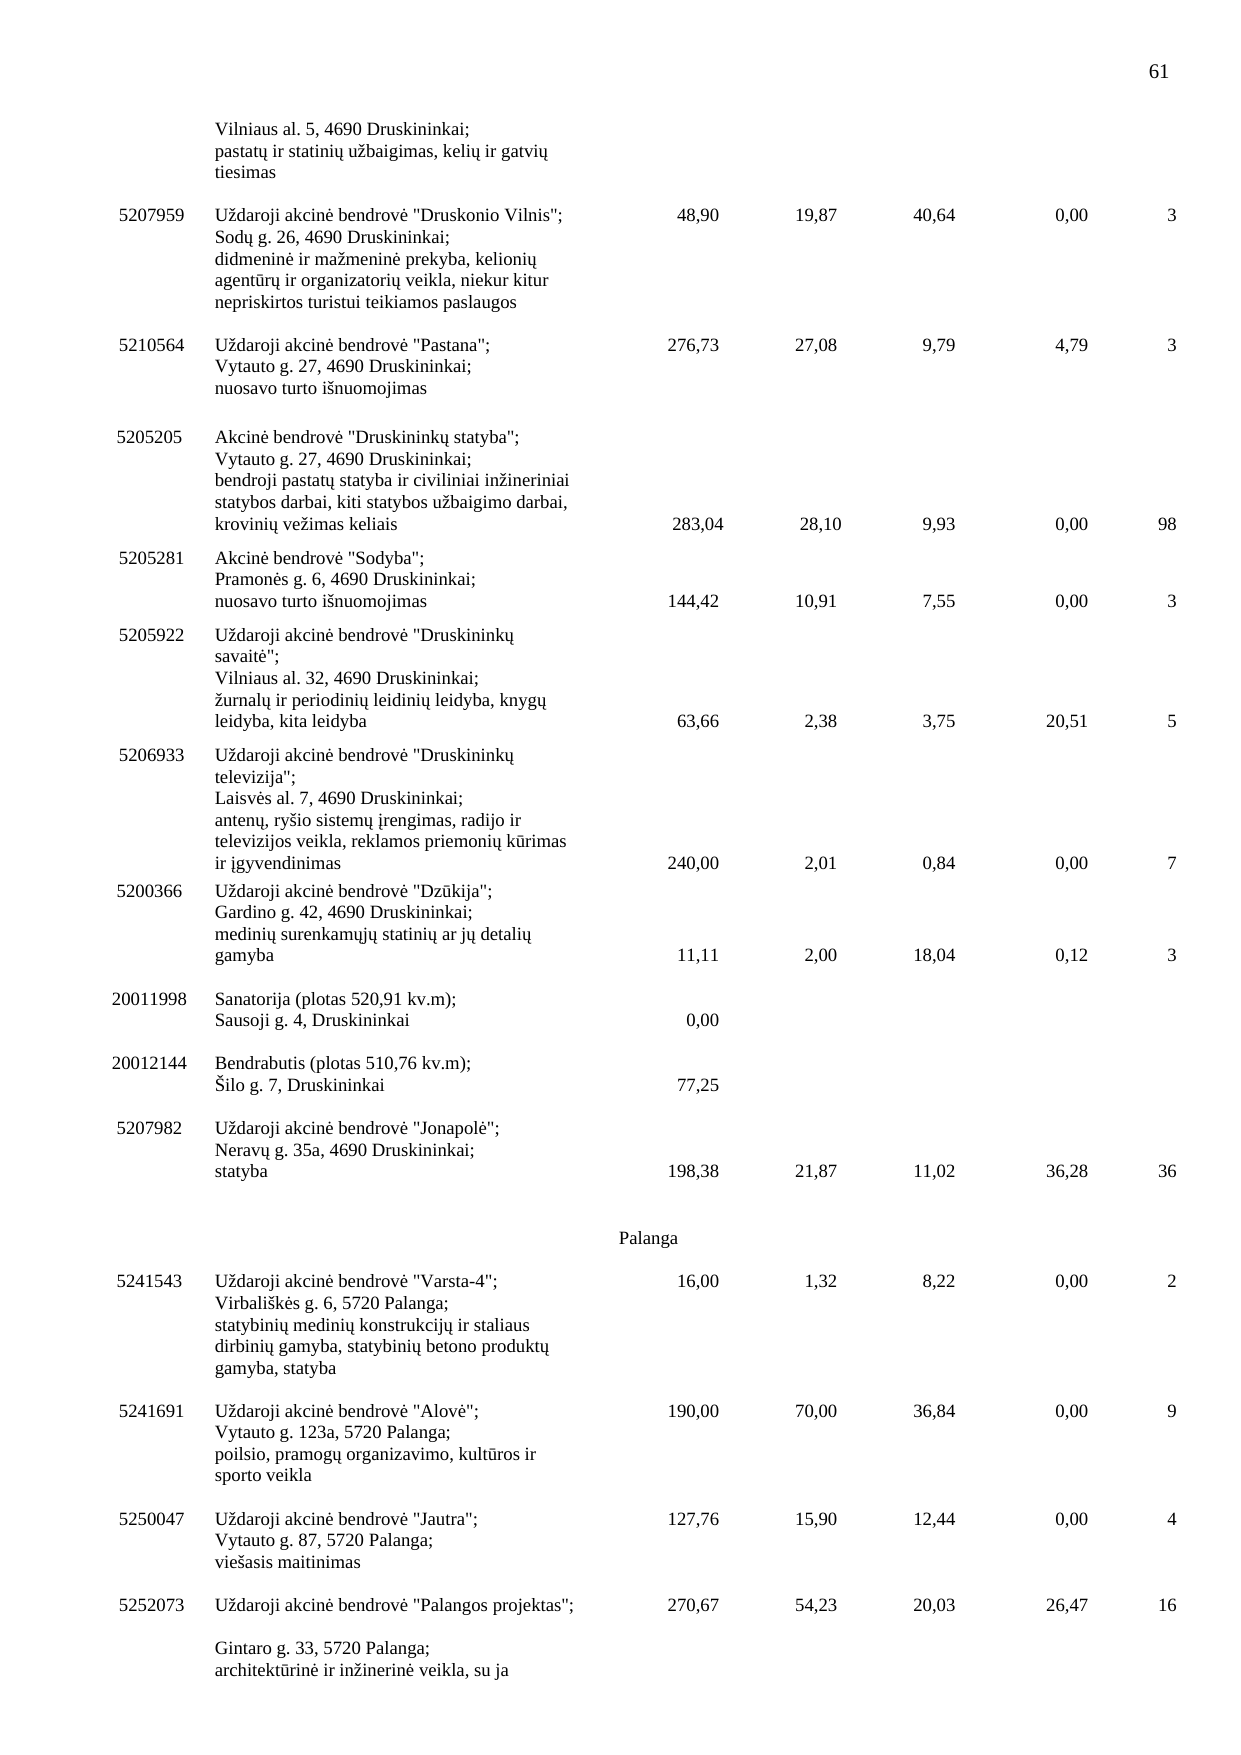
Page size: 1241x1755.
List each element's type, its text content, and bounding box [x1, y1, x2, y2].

table_cell 18,04 [853, 880, 971, 987]
table_cell Uždaroji akcinė bendrovė "Varsta-4"; Virbališkės g. 6, 5720 Palanga; statybinių medinių konstrukcijų ir staliaus dirbinių gamyba, statybinių betono produktų gamyba, statyba [203, 1270, 587, 1400]
table_cell 3,75 [853, 618, 971, 738]
table_cell 0,12 [971, 880, 1104, 987]
table_cell Uždaroji akcinė bendrovė "Druskininkų televizija"; Laisvės al. 7, 4690 Druskininkai; antenų, ryšio sistemų įrengimas, radijo ir televizijos veikla, reklamos priemonių kūrimas ir įgyvendinimas [203, 738, 587, 880]
table_cell 5200366 [100, 880, 203, 987]
table_cell 3 [1104, 334, 1192, 420]
table_cell 190,00 [587, 1400, 735, 1507]
table_cell 16 [1104, 1594, 1192, 1680]
table_cell 0,00 [971, 738, 1104, 880]
table_cell 98 [1104, 420, 1192, 540]
table_cell 2 [1104, 1270, 1192, 1400]
table_cell [735, 118, 853, 204]
table_cell 26,47 [971, 1594, 1104, 1680]
table_cell 5205922 [100, 618, 203, 738]
table_cell 20012144 [100, 1052, 203, 1117]
table_cell Uždaroji akcinė bendrovė "Jonapolė"; Neravų g. 35a, 4690 Druskininkai; statyba [203, 1117, 587, 1203]
table_cell 5207959 [100, 204, 203, 334]
table_cell 28,10 [735, 420, 853, 540]
table_cell 0,00 [587, 988, 735, 1052]
table_cell 5206933 [100, 738, 203, 880]
table_cell 5207982 [100, 1117, 203, 1203]
table_cell Uždaroji akcinė bendrovė "Dzūkija"; Gardino g. 42, 4690 Druskininkai; medinių surenkamųjų statinių ar jų detalių gamyba [203, 880, 587, 987]
table_cell 5 [1104, 618, 1192, 738]
table_cell [971, 1052, 1104, 1117]
table_cell Uždaroji akcinė bendrovė "Alovė"; Vytauto g. 123a, 5720 Palanga; poilsio, pramogų organizavimo, kultūros ir sporto veikla [203, 1400, 587, 1507]
table_cell [735, 988, 853, 1052]
table_cell 3 [1104, 540, 1192, 617]
table_cell 9 [1104, 1400, 1192, 1507]
table_cell 20011998 [100, 988, 203, 1052]
table_cell Uždaroji akcinė bendrovė "Palangos projektas"; Gintaro g. 33, 5720 Palanga; architektūrinė ir inžinerinė veikla, su ja [203, 1594, 587, 1680]
table_cell 15,90 [735, 1508, 853, 1594]
table_cell [853, 1052, 971, 1117]
table_cell 70,00 [735, 1400, 853, 1507]
table_cell 7 [1104, 738, 1192, 880]
table_cell 1,32 [735, 1270, 853, 1400]
table_cell 5241543 [100, 1270, 203, 1400]
table_cell 7,55 [853, 540, 971, 617]
table_cell 0,00 [971, 1270, 1104, 1400]
table_cell 3 [1104, 880, 1192, 987]
table_cell 2,01 [735, 738, 853, 880]
table_cell 5252073 [100, 1594, 203, 1680]
table_cell 2,38 [735, 618, 853, 738]
table_cell 144,42 [587, 540, 735, 617]
table_cell 0,00 [971, 1508, 1104, 1594]
table_cell [587, 118, 735, 204]
table_cell 10,91 [735, 540, 853, 617]
table_cell 240,00 [587, 738, 735, 880]
table_cell [1104, 118, 1192, 204]
table_cell 5241691 [100, 1400, 203, 1507]
table_cell 0,00 [971, 1400, 1104, 1507]
table_cell 0,00 [971, 420, 1104, 540]
table_cell Uždaroji akcinė bendrovė "Druskonio Vilnis"; Sodų g. 26, 4690 Druskininkai; didmeninė ir mažmeninė prekyba, kelionių agentūrų ir organizatorių veikla, niekur kitur nepriskirtos turistui teikiamos paslaugos [203, 204, 587, 334]
table_cell Uždaroji akcinė bendrovė "Jautra"; Vytauto g. 87, 5720 Palanga; viešasis maitinimas [203, 1508, 587, 1594]
table_cell [735, 1052, 853, 1117]
table_cell 27,08 [735, 334, 853, 420]
table_cell 0,00 [971, 540, 1104, 617]
table_cell [853, 988, 971, 1052]
table_cell 8,22 [853, 1270, 971, 1400]
table_cell 5205281 [100, 540, 203, 617]
table_cell 198,38 [587, 1117, 735, 1203]
table_cell 2,00 [735, 880, 853, 987]
table_cell 12,44 [853, 1508, 971, 1594]
table_cell 36 [1104, 1117, 1192, 1203]
table_cell [971, 118, 1104, 204]
table_cell 20,51 [971, 618, 1104, 738]
table_cell 283,04 [587, 420, 735, 540]
table_cell 276,73 [587, 334, 735, 420]
table_header Palanga [100, 1227, 1192, 1270]
table_cell 9,79 [853, 334, 971, 420]
table_cell Bendrabutis (plotas 510,76 kv.m); Šilo g. 7, Druskininkai [203, 1052, 587, 1117]
table_cell 0,84 [853, 738, 971, 880]
table_cell 4 [1104, 1508, 1192, 1594]
table_cell 5205205 [100, 420, 203, 540]
table_cell [1104, 1052, 1192, 1117]
table_cell 36,28 [971, 1117, 1104, 1203]
table_cell 3 [1104, 204, 1192, 334]
table_cell 16,00 [587, 1270, 735, 1400]
table_cell 4,79 [971, 334, 1104, 420]
table_cell [853, 118, 971, 204]
table_cell 21,87 [735, 1117, 853, 1203]
table_cell Uždaroji akcinė bendrovė "Pastana"; Vytauto g. 27, 4690 Druskininkai; nuosavo turto išnuomojimas [203, 334, 587, 420]
table_cell Vilniaus al. 5, 4690 Druskininkai; pastatų ir statinių užbaigimas, kelių ir gatvių tiesimas [203, 118, 587, 204]
table_cell 5250047 [100, 1508, 203, 1594]
table_cell [1104, 988, 1192, 1052]
table_cell 20,03 [853, 1594, 971, 1680]
table_cell 54,23 [735, 1594, 853, 1680]
table_cell [100, 118, 203, 204]
table_cell 36,84 [853, 1400, 971, 1507]
table_cell 48,90 [587, 204, 735, 334]
table_cell 19,87 [735, 204, 853, 334]
table_cell 5210564 [100, 334, 203, 420]
table_cell Akcinė bendrovė "Druskininkų statyba"; Vytauto g. 27, 4690 Druskininkai; bendroji pastatų statyba ir civiliniai inžineriniai statybos darbai, kiti statybos užbaigimo darbai, krovinių vežimas keliais [203, 420, 587, 540]
table_cell Sanatorija (plotas 520,91 kv.m); Sausoji g. 4, Druskininkai [203, 988, 587, 1052]
table_cell 127,76 [587, 1508, 735, 1594]
table_cell 0,00 [971, 204, 1104, 334]
table_cell 270,67 [587, 1594, 735, 1680]
table_cell Uždaroji akcinė bendrovė "Druskininkų savaitė"; Vilniaus al. 32, 4690 Druskininkai; žurnalų ir periodinių leidinių leidyba, knygų leidyba, kita leidyba [203, 618, 587, 738]
table_cell 11,02 [853, 1117, 971, 1203]
table_cell 77,25 [587, 1052, 735, 1117]
table_cell 40,64 [853, 204, 971, 334]
table_cell 9,93 [853, 420, 971, 540]
table_cell 63,66 [587, 618, 735, 738]
table_cell [971, 988, 1104, 1052]
table_cell 11,11 [587, 880, 735, 987]
table_cell Akcinė bendrovė "Sodyba"; Pramonės g. 6, 4690 Druskininkai; nuosavo turto išnuomojimas [203, 540, 587, 617]
